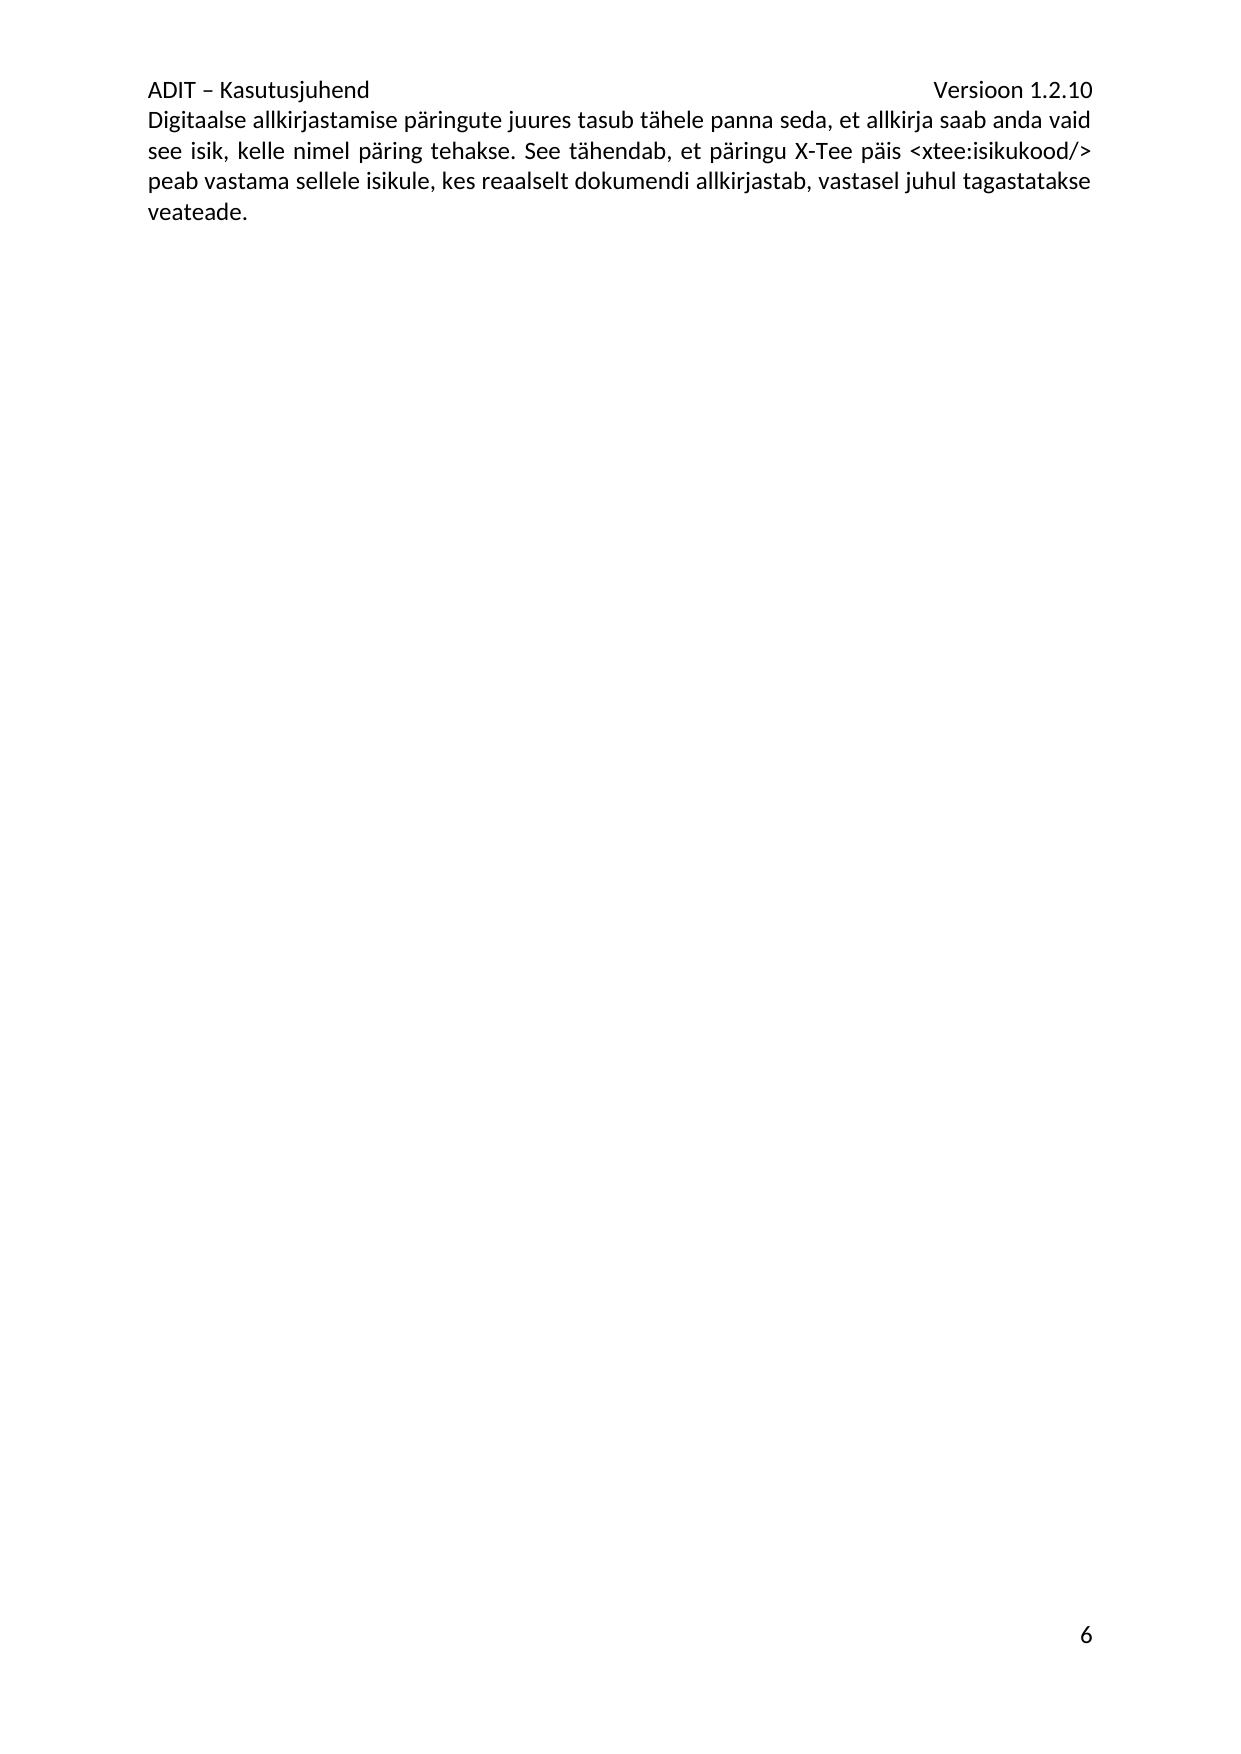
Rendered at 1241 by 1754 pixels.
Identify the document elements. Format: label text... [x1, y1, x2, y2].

text Digitaalse allkirjastamise päringute juures tasub tähele panna seda, et allkirja saab anda vaid see isik, kelle nimel päring tehakse. See tähendab, et päringu X-Tee päis <xtee:isikukood/> peab vastama sellele isikule, kes reaalselt dokumendi allkirjastab, vastasel juhul tagastatakse veateade. [148, 104, 1093, 226]
